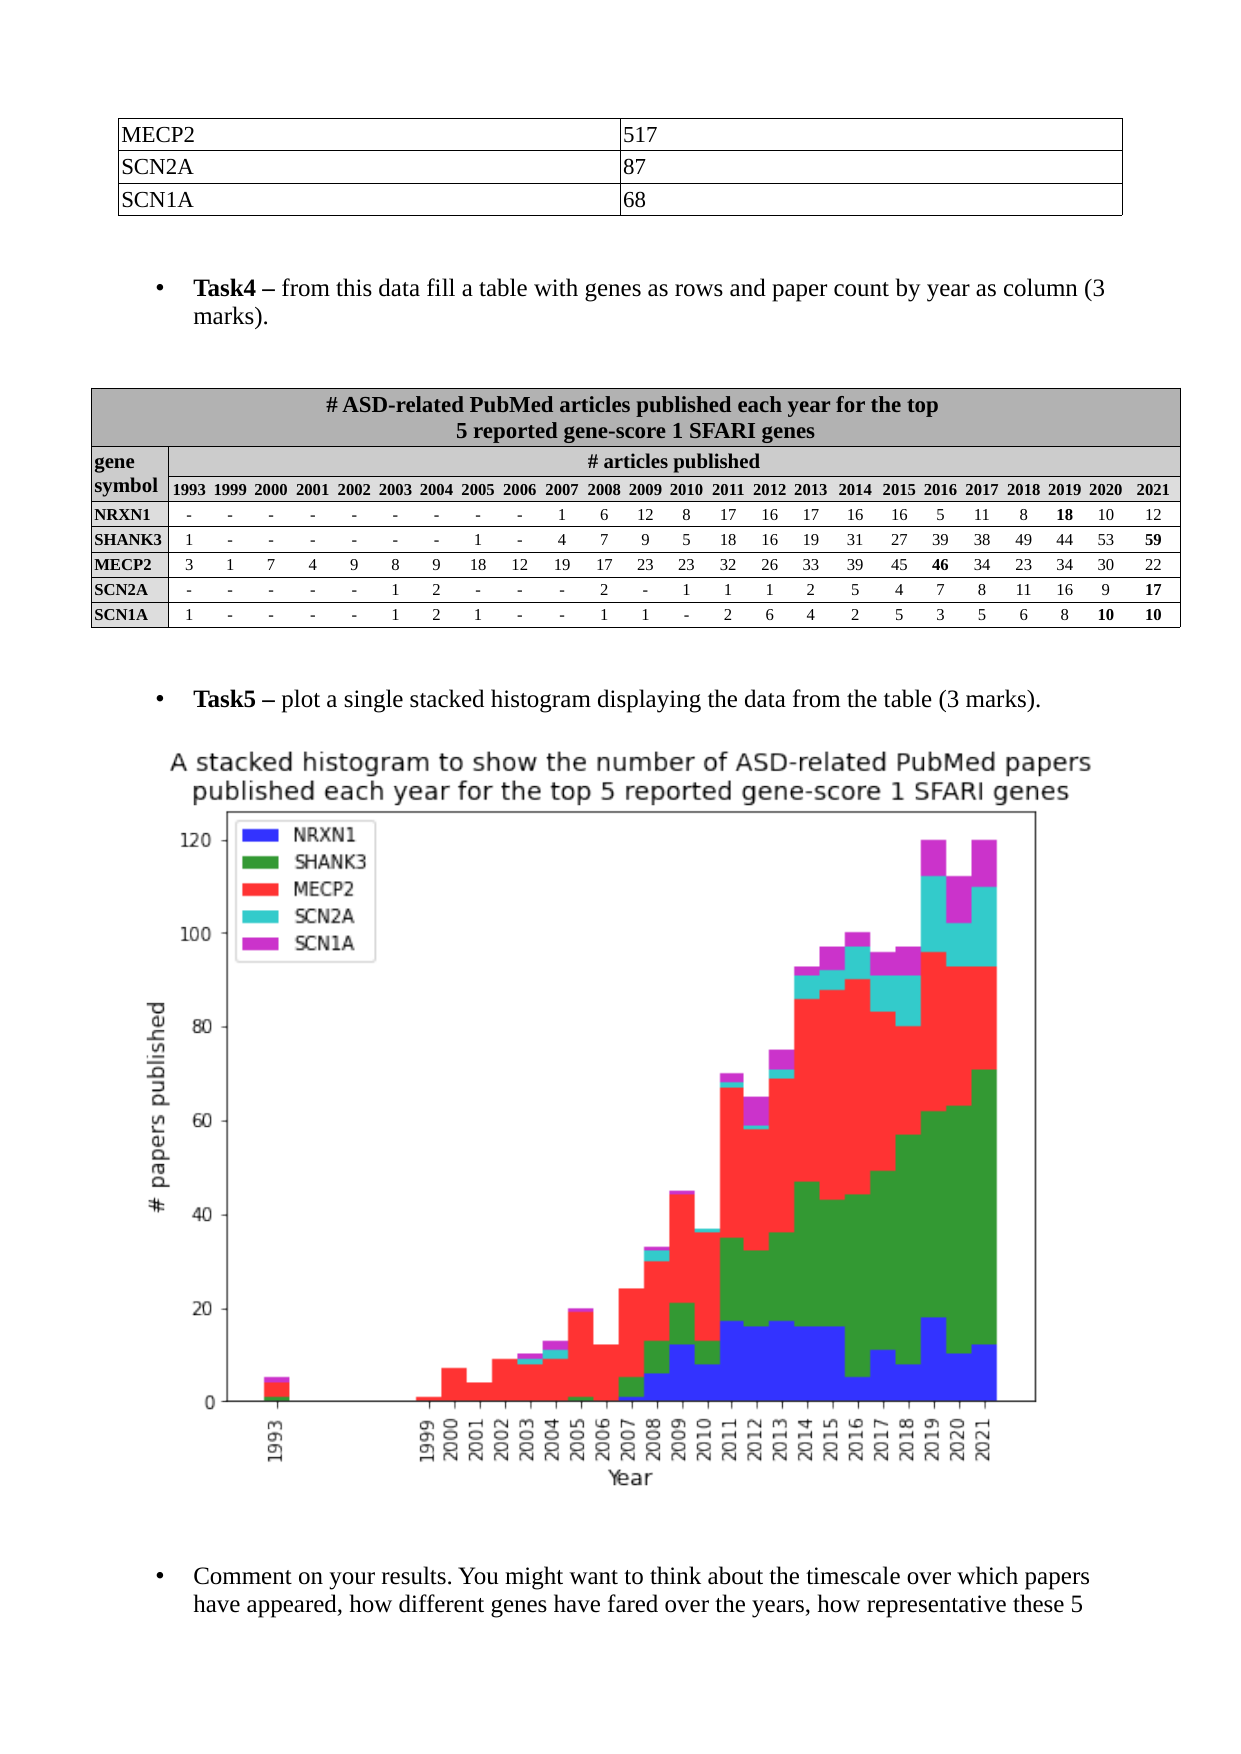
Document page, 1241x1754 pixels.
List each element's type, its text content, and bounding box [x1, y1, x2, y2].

table_cell 16 [749, 502, 790, 526]
table_cell 2014 [831, 477, 879, 501]
table_cell 23 [625, 553, 665, 577]
table_cell 16 [749, 527, 790, 552]
table_cell 8 [1003, 502, 1044, 526]
table_cell 18 [1044, 502, 1085, 526]
table_cell 49 [1003, 527, 1044, 552]
table_cell - [169, 502, 210, 526]
table_cell 23 [1003, 553, 1044, 577]
table_cell - [499, 502, 540, 526]
table_cell 87 [621, 151, 1122, 183]
table_cell 30 [1085, 553, 1126, 577]
table_cell MECP2 [119, 119, 620, 150]
table_cell 2002 [333, 477, 375, 501]
table_cell - [292, 527, 333, 552]
table_cell - [210, 527, 250, 552]
table_cell 7 [583, 527, 625, 552]
table_cell - [375, 527, 415, 552]
table_cell SCN2A [119, 151, 620, 183]
table_cell - [292, 578, 333, 602]
table_cell - [499, 527, 540, 552]
table_cell 1993 [169, 477, 210, 501]
table_cell 23 [665, 553, 707, 577]
table_cell 39 [919, 527, 961, 552]
table_cell 22 [1126, 553, 1180, 577]
table_cell - [415, 527, 457, 552]
table_cell 2016 [919, 477, 961, 501]
table_cell 5 [961, 603, 1003, 627]
table_cell 1 [457, 527, 499, 552]
table_cell 8 [1044, 603, 1085, 627]
table_cell 5 [665, 527, 707, 552]
table_cell 12 [625, 502, 665, 526]
table_cell 2011 [707, 477, 749, 501]
table_cell 2009 [625, 477, 665, 501]
table_cell 1999 [210, 477, 250, 501]
table_cell 53 [1085, 527, 1126, 552]
table_cell - [540, 578, 583, 602]
table_cell 16 [1044, 578, 1085, 602]
table_cell 26 [749, 553, 790, 577]
table_cell - [457, 578, 499, 602]
table_cell 2000 [250, 477, 292, 501]
table_cell 68 [621, 184, 1122, 215]
table_cell - [457, 502, 499, 526]
table_cell 2019 [1044, 477, 1085, 501]
table_cell 2017 [961, 477, 1003, 501]
table_cell 1 [457, 603, 499, 627]
table_cell 2013 [790, 477, 831, 501]
table_cell 32 [707, 553, 749, 577]
table_cell 33 [790, 553, 831, 577]
table_cell - [292, 603, 333, 627]
table_cell 6 [1003, 603, 1044, 627]
table_cell 2 [415, 578, 457, 602]
table_cell 4 [292, 553, 333, 577]
table_cell - [210, 502, 250, 526]
table_cell - [540, 603, 583, 627]
table_cell 34 [1044, 553, 1085, 577]
table_cell SCN1A [119, 184, 620, 215]
table_cell 5 [919, 502, 961, 526]
table_cell 16 [879, 502, 919, 526]
table_cell 2 [583, 578, 625, 602]
table_cell 1 [707, 578, 749, 602]
table_cell 46 [919, 553, 961, 577]
table_cell 19 [540, 553, 583, 577]
table_cell 2 [707, 603, 749, 627]
picture [136, 739, 1104, 1504]
table_cell 17 [583, 553, 625, 577]
table_cell 27 [879, 527, 919, 552]
table_cell - [415, 502, 457, 526]
table_cell 12 [1126, 502, 1180, 526]
list Comment on your results. You might want to think about the timescale over which papers have appeared, how different genes have fared over the years, how representative these 5 [156, 1561, 1122, 1618]
table_cell 9 [625, 527, 665, 552]
table_cell - [250, 603, 292, 627]
table_cell - [292, 502, 333, 526]
table_cell 31 [831, 527, 879, 552]
table_cell NRXN1 [92, 502, 168, 526]
table_cell 39 [831, 553, 879, 577]
table_cell 17 [707, 502, 749, 526]
table_cell 18 [457, 553, 499, 577]
table_cell - [375, 502, 415, 526]
table_cell 2001 [292, 477, 333, 501]
table_cell 18 [707, 527, 749, 552]
table_cell 2004 [415, 477, 457, 501]
table_cell 2012 [749, 477, 790, 501]
table_cell gene symbol [92, 447, 168, 501]
table_cell - [250, 527, 292, 552]
table_cell 59 [1126, 527, 1180, 552]
table_cell 9 [415, 553, 457, 577]
table_cell 2010 [665, 477, 707, 501]
table_cell 6 [749, 603, 790, 627]
table_cell 1 [665, 578, 707, 602]
table_cell - [499, 578, 540, 602]
table_cell 2021 [1126, 477, 1180, 501]
table_cell 8 [665, 502, 707, 526]
table_cell - [333, 502, 375, 526]
table_cell 34 [961, 553, 1003, 577]
table_cell SHANK3 [92, 527, 168, 552]
table_cell 517 [621, 119, 1122, 150]
table_cell 2020 [1085, 477, 1126, 501]
table_cell MECP2 [92, 553, 168, 577]
table_cell 45 [879, 553, 919, 577]
table_cell 9 [333, 553, 375, 577]
table_cell SCN2A [92, 578, 168, 602]
table_cell 4 [790, 603, 831, 627]
list Task5 – plot a single stacked histogram displaying the data from the table (3 marks). [156, 684, 1122, 1561]
table_cell 38 [961, 527, 1003, 552]
table_cell 17 [1126, 578, 1180, 602]
list Task4 – from this data fill a table with genes as rows and paper count by year as column (3 marks). [156, 273, 1122, 388]
table_cell 2006 [499, 477, 540, 501]
table_cell 4 [540, 527, 583, 552]
table_cell 3 [169, 553, 210, 577]
table_cell - [625, 578, 665, 602]
table_cell 1 [375, 578, 415, 602]
table_cell 7 [919, 578, 961, 602]
table_cell 2007 [540, 477, 583, 501]
table_cell 9 [1085, 578, 1126, 602]
table_cell 19 [790, 527, 831, 552]
table_cell 2005 [457, 477, 499, 501]
table_cell - [210, 603, 250, 627]
table_cell - [333, 603, 375, 627]
table_header # ASD-related PubMed articles published each year for the top 5 reported gene-score 1 SFARI genes [92, 389, 1180, 446]
table_cell 2003 [375, 477, 415, 501]
table_cell - [499, 603, 540, 627]
table_cell 10 [1126, 603, 1180, 627]
table_cell - [250, 502, 292, 526]
table_cell 17 [790, 502, 831, 526]
table_cell 6 [583, 502, 625, 526]
table_cell 12 [499, 553, 540, 577]
table_cell 4 [879, 578, 919, 602]
table_cell 1 [540, 502, 583, 526]
table_cell 1 [749, 578, 790, 602]
table_cell 1 [625, 603, 665, 627]
table_cell 3 [919, 603, 961, 627]
table_cell 8 [961, 578, 1003, 602]
table_cell 8 [375, 553, 415, 577]
table_cell 1 [375, 603, 415, 627]
table_cell # articles published [169, 447, 1180, 476]
table_cell 1 [169, 527, 210, 552]
table_cell - [333, 578, 375, 602]
table_cell 16 [831, 502, 879, 526]
table_cell 2 [415, 603, 457, 627]
table_cell - [665, 603, 707, 627]
table_cell 10 [1085, 603, 1126, 627]
table_cell 1 [583, 603, 625, 627]
table_cell SCN1A [92, 603, 168, 627]
table_cell - [210, 578, 250, 602]
table_cell 11 [961, 502, 1003, 526]
table_cell 1 [210, 553, 250, 577]
table_cell 2015 [879, 477, 919, 501]
table_cell - [250, 578, 292, 602]
table_cell 2 [790, 578, 831, 602]
table_cell 2018 [1003, 477, 1044, 501]
table_cell 2008 [583, 477, 625, 501]
table_cell 44 [1044, 527, 1085, 552]
table_cell - [169, 578, 210, 602]
table_cell - [333, 527, 375, 552]
table_cell 1 [169, 603, 210, 627]
table_cell 5 [831, 578, 879, 602]
table_cell 11 [1003, 578, 1044, 602]
table_cell 7 [250, 553, 292, 577]
table_cell 5 [879, 603, 919, 627]
table_cell 10 [1085, 502, 1126, 526]
table_cell 2 [831, 603, 879, 627]
